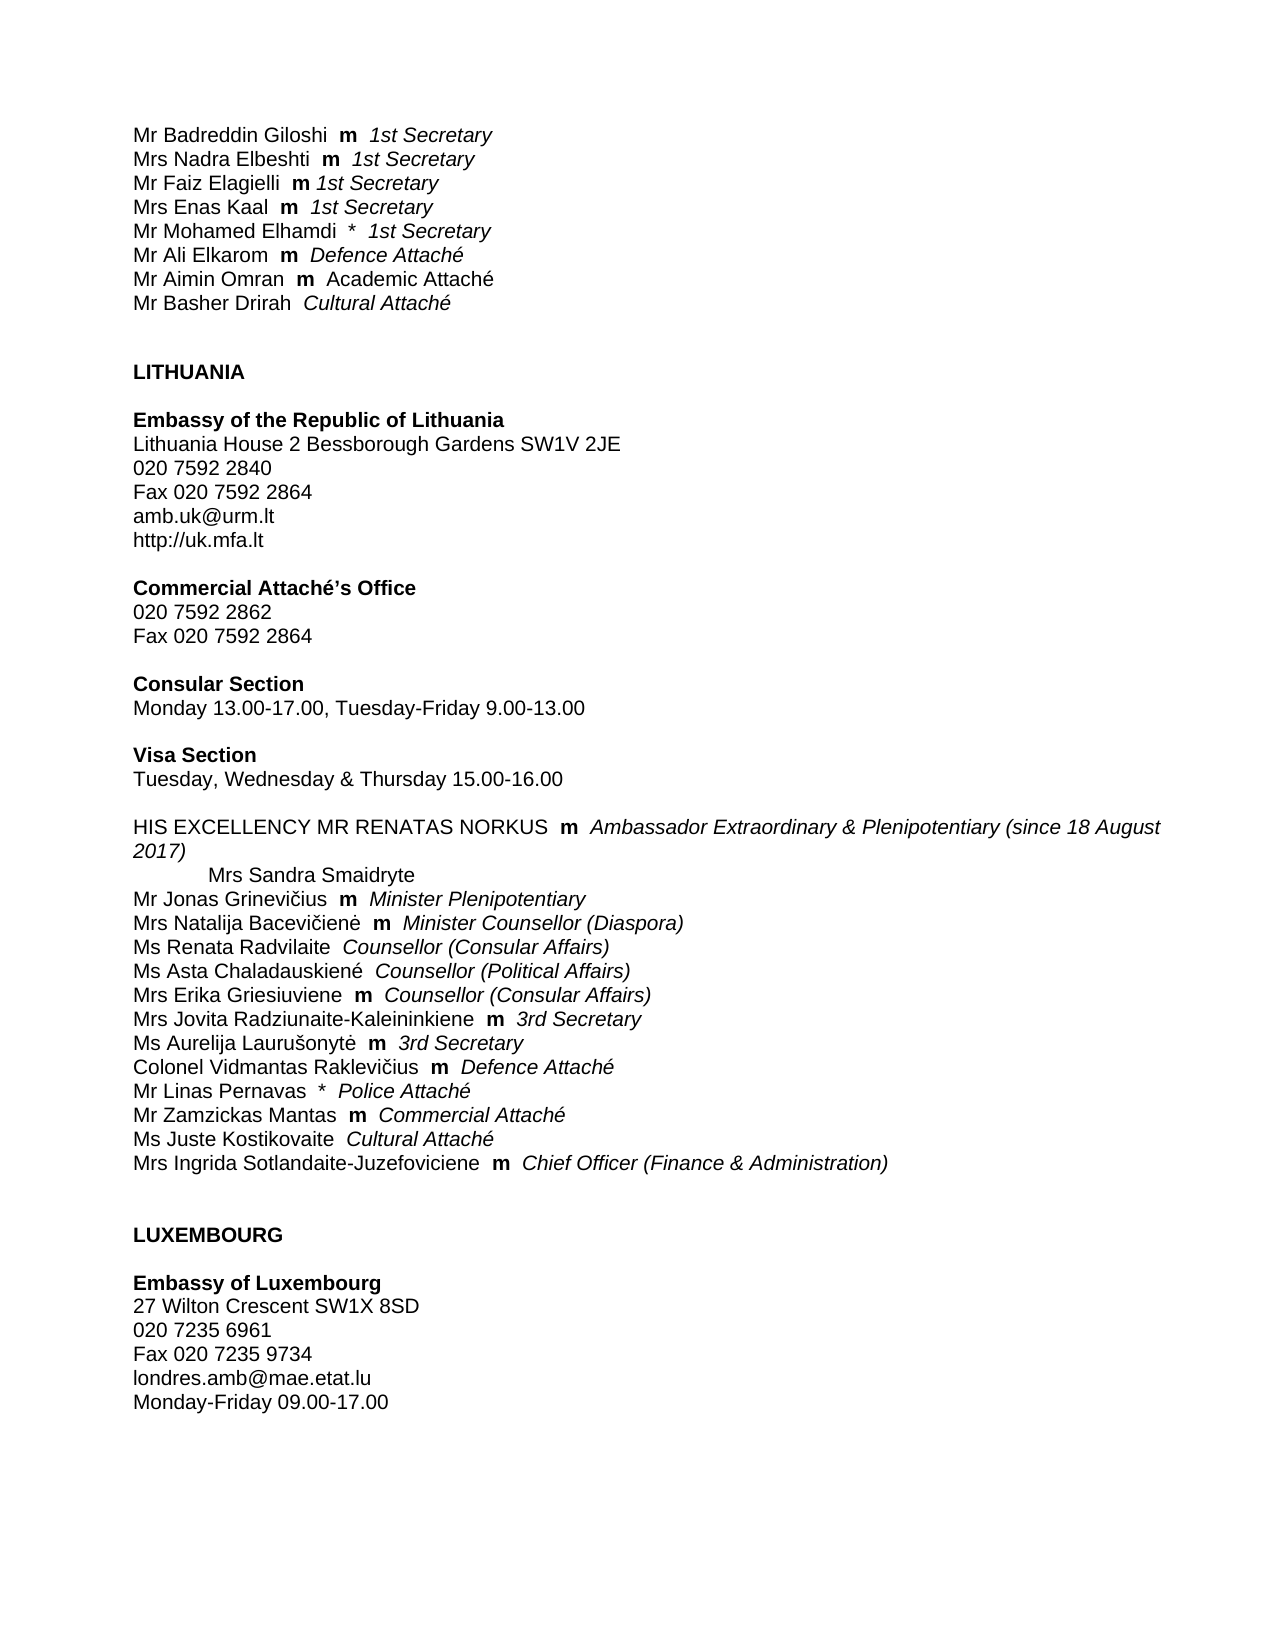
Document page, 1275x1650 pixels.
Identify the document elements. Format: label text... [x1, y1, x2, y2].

text Mrs Jovita Radziunaite-Kaleininkiene m 3rd Secretary [133, 1007, 1181, 1031]
text http://uk.mfa.lt [133, 528, 1181, 552]
text Mr Aimin Omran m Academic Attaché [133, 267, 1181, 291]
text londres.amb@mae.etat.lu [133, 1366, 1181, 1390]
text Ms Asta Chaladauskiené Counsellor (Political Affairs) [133, 959, 1181, 983]
text 020 7592 2840 [133, 456, 1181, 480]
text Fax 020 7592 2864 [133, 623, 1181, 647]
text Monday-Friday 09.00-17.00 [133, 1390, 1181, 1414]
text Mrs Natalija Bacevičienė m Minister Counsellor (Diaspora) [133, 911, 1181, 935]
text Colonel Vidmantas Raklevičius m Defence Attaché [133, 1055, 1181, 1079]
text Mr Badreddin Giloshi m 1st Secretary [133, 123, 1181, 147]
text Mrs Sandra Smaidryte [133, 863, 1181, 887]
text Ms Juste Kostikovaite Cultural Attaché [133, 1127, 1181, 1151]
text Ms Renata Radvilaite Counsellor (Consular Affairs) [133, 935, 1181, 959]
text Mrs Enas Kaal m 1st Secretary [133, 195, 1181, 219]
text 020 7235 6961 [133, 1318, 1181, 1342]
text Mr Basher Drirah Cultural Attaché [133, 291, 1181, 314]
text Mr Linas Pernavas * Police Attaché [133, 1079, 1181, 1103]
text Fax 020 7592 2864 [133, 480, 1181, 504]
text Embassy of the Republic of Lithuania [133, 408, 1181, 432]
text Mr Zamzickas Mantas m Commercial Attaché [133, 1103, 1181, 1127]
text 020 7592 2862 [133, 599, 1181, 623]
text Mrs Nadra Elbeshti m 1st Secretary [133, 147, 1181, 171]
text Ms Aurelija Laurušonytė m 3rd Secretary [133, 1031, 1181, 1055]
text Mr Faiz Elagielli m 1st Secretary [133, 171, 1181, 195]
text Embassy of Luxembourg [133, 1270, 1181, 1294]
text LUXEMBOURG [133, 1222, 1181, 1246]
text Monday 13.00-17.00, Tuesday-Friday 9.00-13.00 [133, 695, 1181, 719]
text Mr Ali Elkarom m Defence Attaché [133, 243, 1181, 267]
text 27 Wilton Crescent SW1X 8SD [133, 1294, 1181, 1318]
text Commercial Attaché’s Office [133, 576, 1181, 599]
subtitle LITHUANIA [133, 360, 1181, 384]
text Mrs Ingrida Sotlandaite-Juzefoviciene m Chief Officer (Finance & Administration) [133, 1151, 1181, 1174]
text Mr Mohamed Elhamdi * 1st Secretary [133, 219, 1181, 243]
text HIS EXCELLENCY MR RENATAS NORKUS m Ambassador Extraordinary & Plenipotentiary (since 18 August 2017) [133, 815, 1181, 863]
text amb.uk@urm.lt [133, 504, 1181, 528]
text Mr Jonas Grinevičius m Minister Plenipotentiary [133, 887, 1181, 911]
text Lithuania House 2 Bessborough Gardens SW1V 2JE [133, 432, 1181, 456]
text Tuesday, Wednesday & Thursday 15.00-16.00 [133, 767, 1181, 791]
text Consular Section [133, 671, 1181, 695]
text Mrs Erika Griesiuviene m Counsellor (Consular Affairs) [133, 983, 1181, 1007]
text Fax 020 7235 9734 [133, 1342, 1181, 1366]
text Visa Section [133, 743, 1181, 767]
